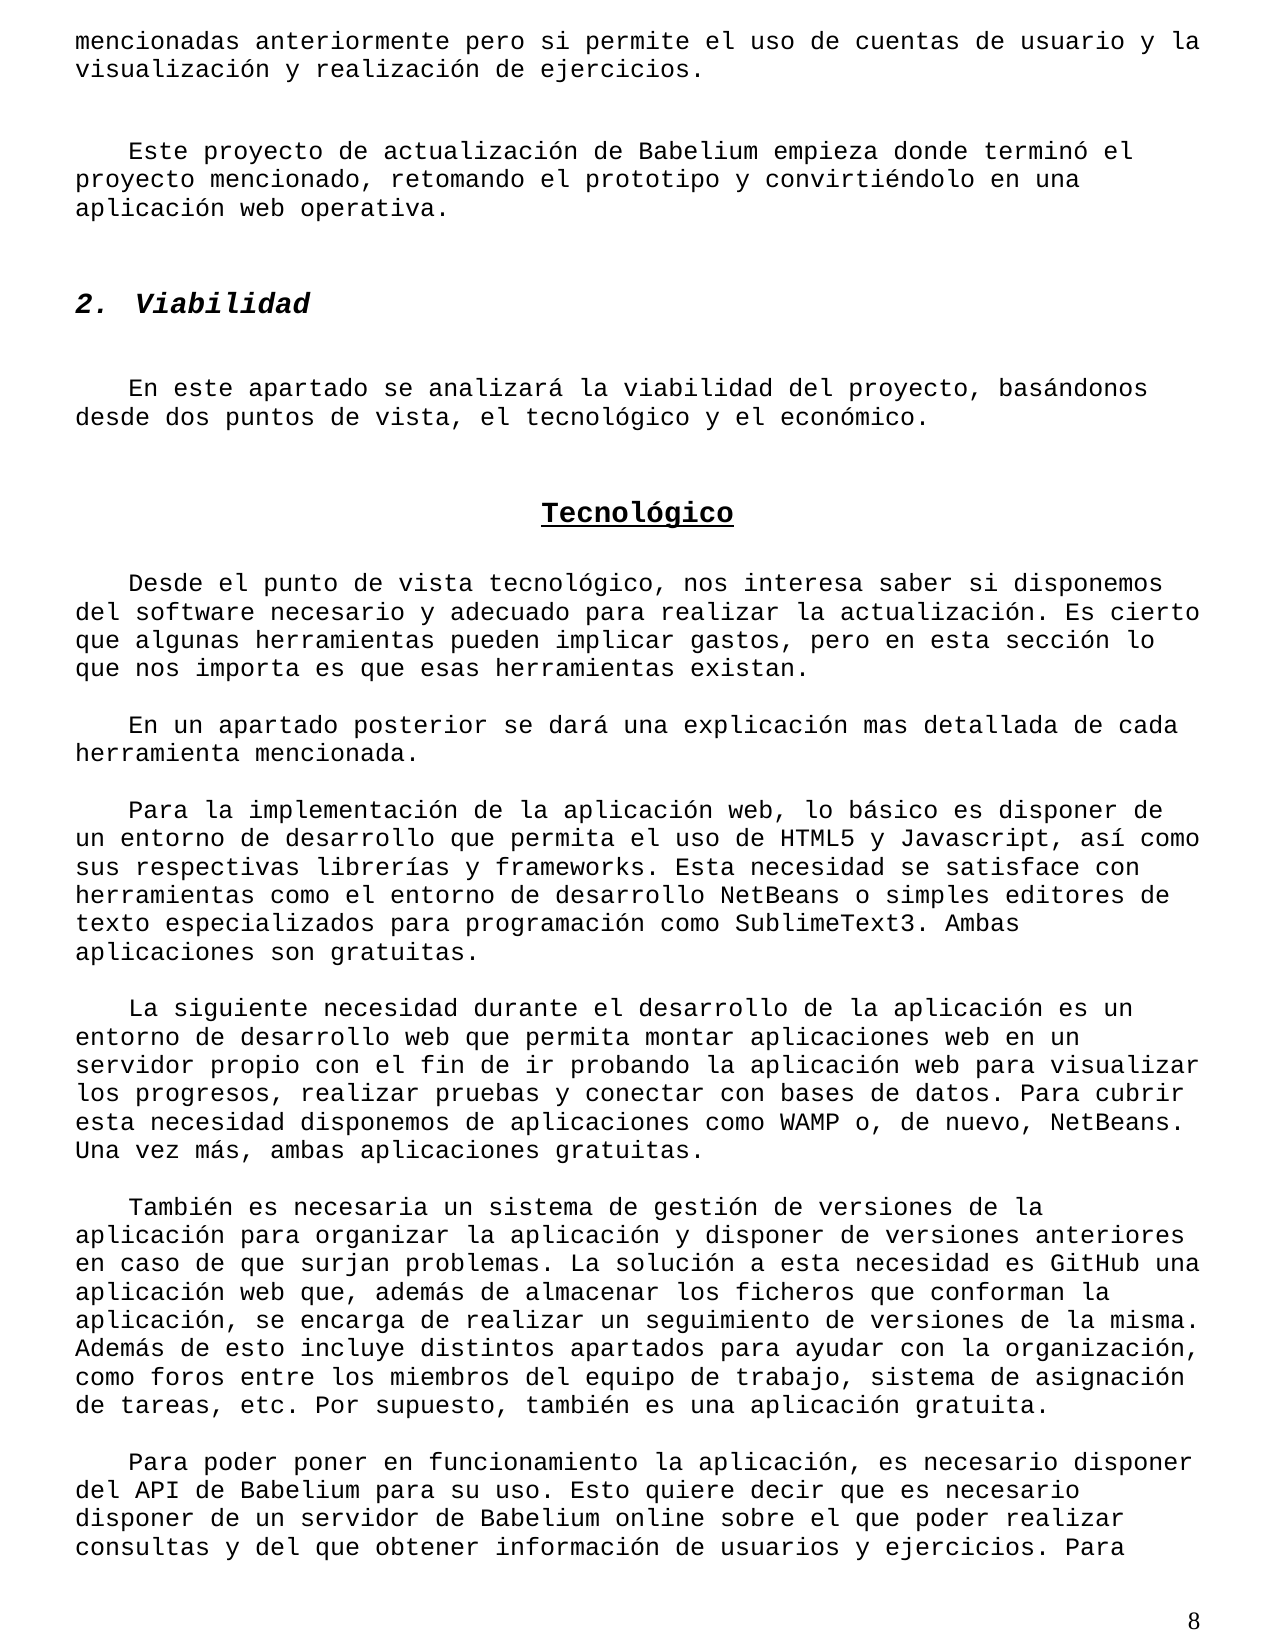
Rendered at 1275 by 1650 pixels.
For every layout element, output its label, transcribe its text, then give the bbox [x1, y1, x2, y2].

subtitle Tecnológico [75, 498, 1200, 531]
text Desde el punto de vista tecnológico, nos interesa saber si disponemos del software necesario y adecuado para realizar la actualización. Es cierto que algunas herramientas pueden implicar gastos, pero en esta sección lo que nos importa es que esas herramientas existan. [75, 571, 1200, 684]
text Para la implementación de la aplicación web, lo básico es disponer de un entorno de desarrollo que permita el uso de HTML5 y Javascript, así como sus respectivas librerías y frameworks. Esta necesidad se satisface con herramientas como el entorno de desarrollo NetBeans o simples editores de texto especializados para programación como SublimeText3. Ambas aplicaciones son gratuitas. [75, 797, 1200, 967]
text mencionadas anteriormente pero si permite el uso de cuentas de usuario y la visualización y realización de ejercicios. [75, 29, 1200, 85]
text Este proyecto de actualización de Babelium empieza donde terminó el proyecto mencionado, retomando el prototipo y convirtiéndolo en una aplicación web operativa. [75, 139, 1200, 224]
text En este apartado se analizará la viabilidad del proyecto, basándonos desde dos puntos de vista, el tecnológico y el económico. [75, 376, 1200, 433]
text También es necesaria un sistema de gestión de versiones de la aplicación para organizar la aplicación y disponer de versiones anteriores en caso de que surjan problemas. La solución a esta necesidad es GitHub una aplicación web que, además de almacenar los ficheros que conforman la aplicación, se encarga de realizar un seguimiento de versiones de la misma. Además de esto incluye distintos apartados para ayudar con la organización, como foros entre los miembros del equipo de trabajo, sistema de asignación de tareas, etc. Por supuesto, también es una aplicación gratuita. [75, 1194, 1200, 1421]
subtitle Viabilidad [75, 289, 1200, 323]
text Para poder poner en funcionamiento la aplicación, es necesario disponer del API de Babelium para su uso. Esto quiere decir que es necesario disponer de un servidor de Babelium online sobre el que poder realizar consultas y del que obtener información de usuarios y ejercicios. Para [75, 1449, 1200, 1562]
text En un apartado posterior se dará una explicación mas detallada de cada herramienta mencionada. [75, 712, 1200, 769]
text La siguiente necesidad durante el desarrollo de la aplicación es un entorno de desarrollo web que permita montar aplicaciones web en un servidor propio con el fin de ir probando la aplicación web para visualizar los progresos, realizar pruebas y conectar con bases de datos. Para cubrir esta necesidad disponemos de aplicaciones como WAMP o, de nuevo, NetBeans. Una vez más, ambas aplicaciones gratuitas. [75, 996, 1200, 1166]
